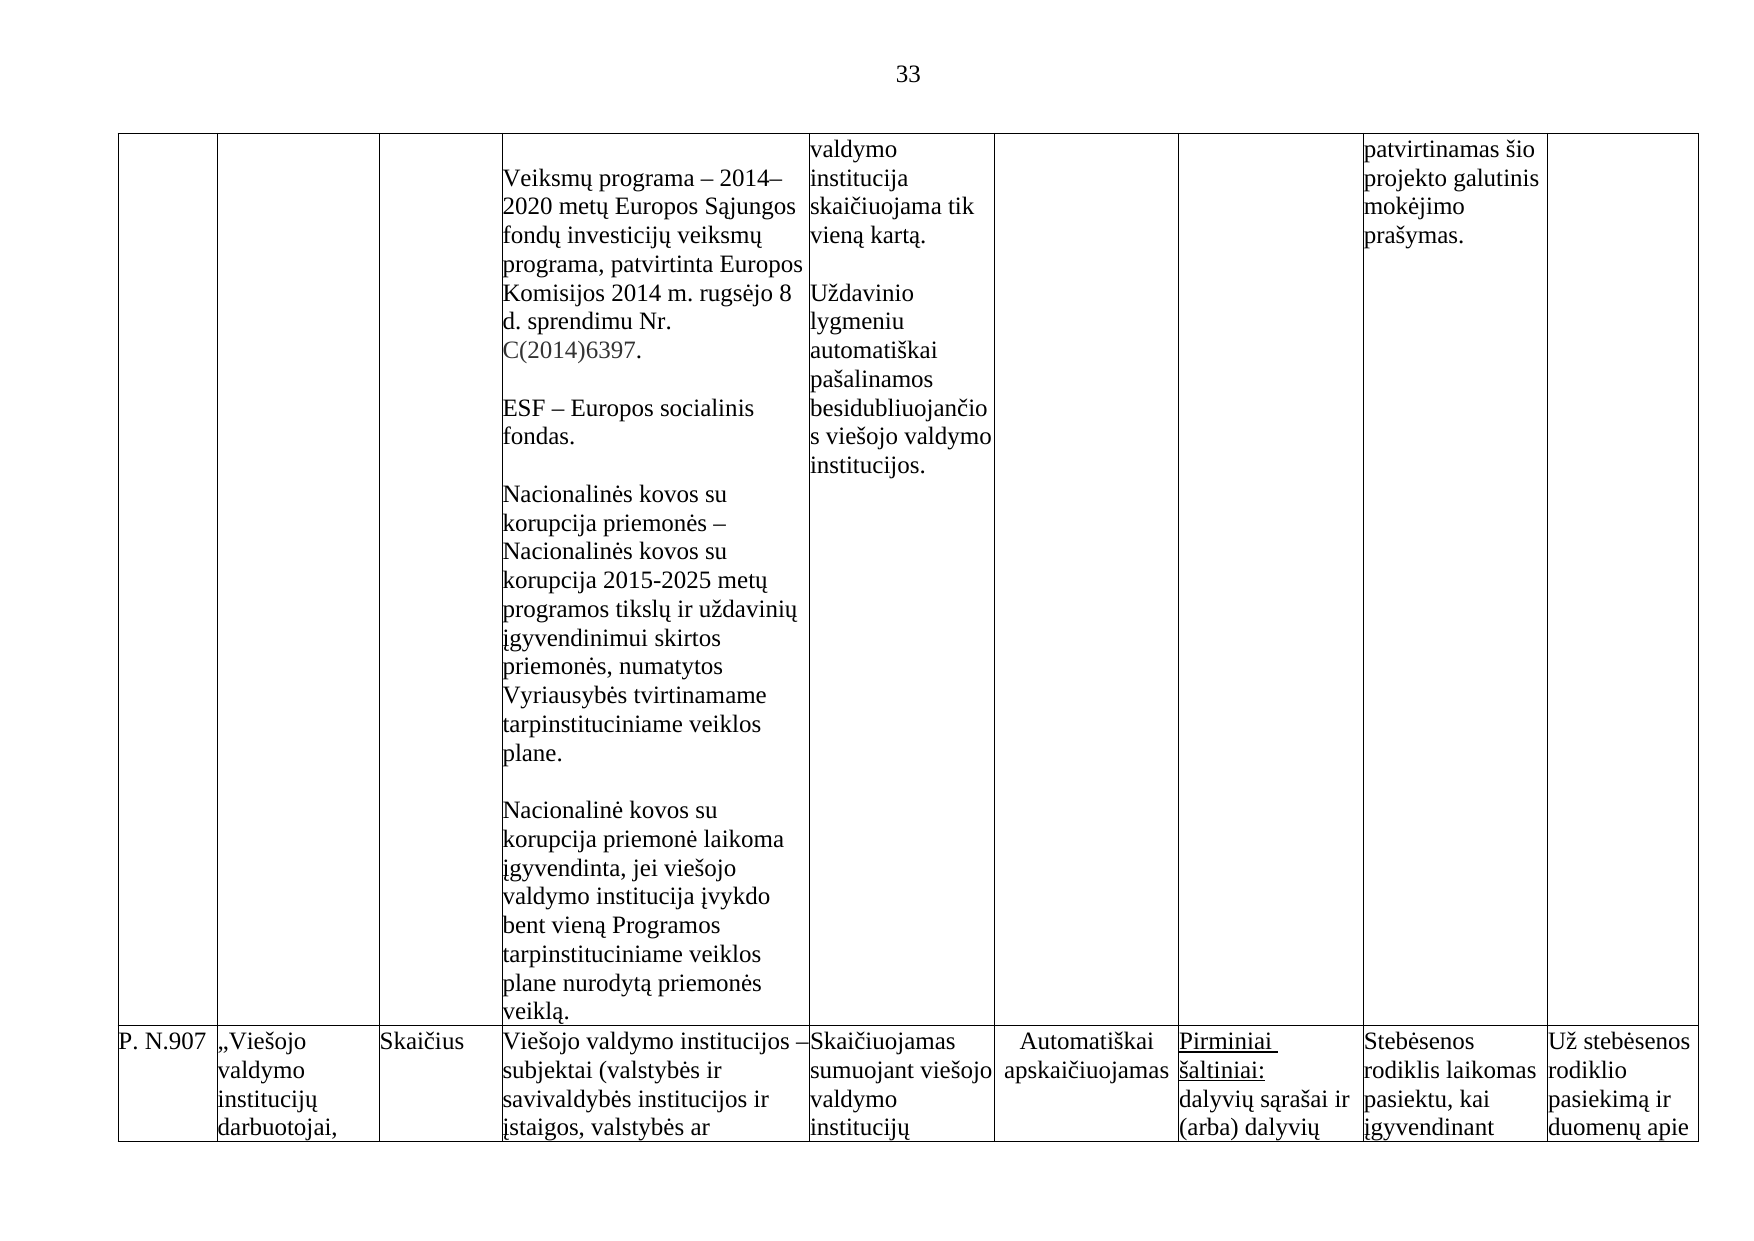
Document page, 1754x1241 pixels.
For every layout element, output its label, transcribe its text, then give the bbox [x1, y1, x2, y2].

table_cell Stebėsenos rodiklis laikomas pasiektu, kai įgyvendinant [1364, 1026, 1547, 1141]
table_cell patvirtinamas šio projekto galutinis mokėjimo prašymas. [1364, 134, 1547, 1025]
table_cell [1548, 134, 1698, 1025]
table_cell Už stebėsenos rodiklio pasiekimą ir duomenų apie [1548, 1026, 1698, 1141]
table_cell P. N.907 [119, 1026, 217, 1141]
table_cell valdymo institucija skaičiuojama tik vieną kartą. Uždavinio lygmeniu automatiškai pašalinamos besidubliuojančios viešojo valdymo institucijos. [810, 134, 994, 1025]
table_cell Skaičiuojamas sumuojant viešojo valdymo institucijų [810, 1026, 994, 1141]
table_cell Pirminiai šaltiniai: dalyvių sąrašai ir (arba) dalyvių [1179, 1026, 1363, 1141]
table_cell [119, 134, 217, 1025]
table_cell „Viešojo valdymo institucijų darbuotojai, [218, 1026, 379, 1141]
table_cell [995, 134, 1178, 1025]
table_cell [380, 134, 502, 1025]
table_cell [218, 134, 379, 1025]
table_cell Viešojo valdymo institucijos – subjektai (valstybės ir savivaldybės institucijos ir įstaigos, valstybės ar [503, 1026, 809, 1141]
table_cell Veiksmų programa – 2014–2020 metų Europos Sąjungos fondų investicijų veiksmų programa, patvirtinta Europos Komisijos 2014 m. rugsėjo 8 d. sprendimu Nr. C(2014)6397. ESF – Europos socialinis fondas. Nacionalinės kovos su korupcija priemonės –Nacionalinės kovos su korupcija 2015-2025 metų programos tikslų ir uždavinių įgyvendinimui skirtos priemonės, numatytos Vyriausybės tvirtinamame tarpinstituciniame veiklos plane. Nacionalinė kovos su korupcija priemonė laikoma įgyvendinta, jei viešojo valdymo institucija įvykdo bent vieną Programos tarpinstituciniame veiklos plane nurodytą priemonės veiklą. [503, 134, 809, 1025]
table_cell [1179, 134, 1363, 1025]
table_cell Skaičius [380, 1026, 502, 1141]
table_cell Automatiškai apskaičiuojamas [995, 1026, 1178, 1141]
